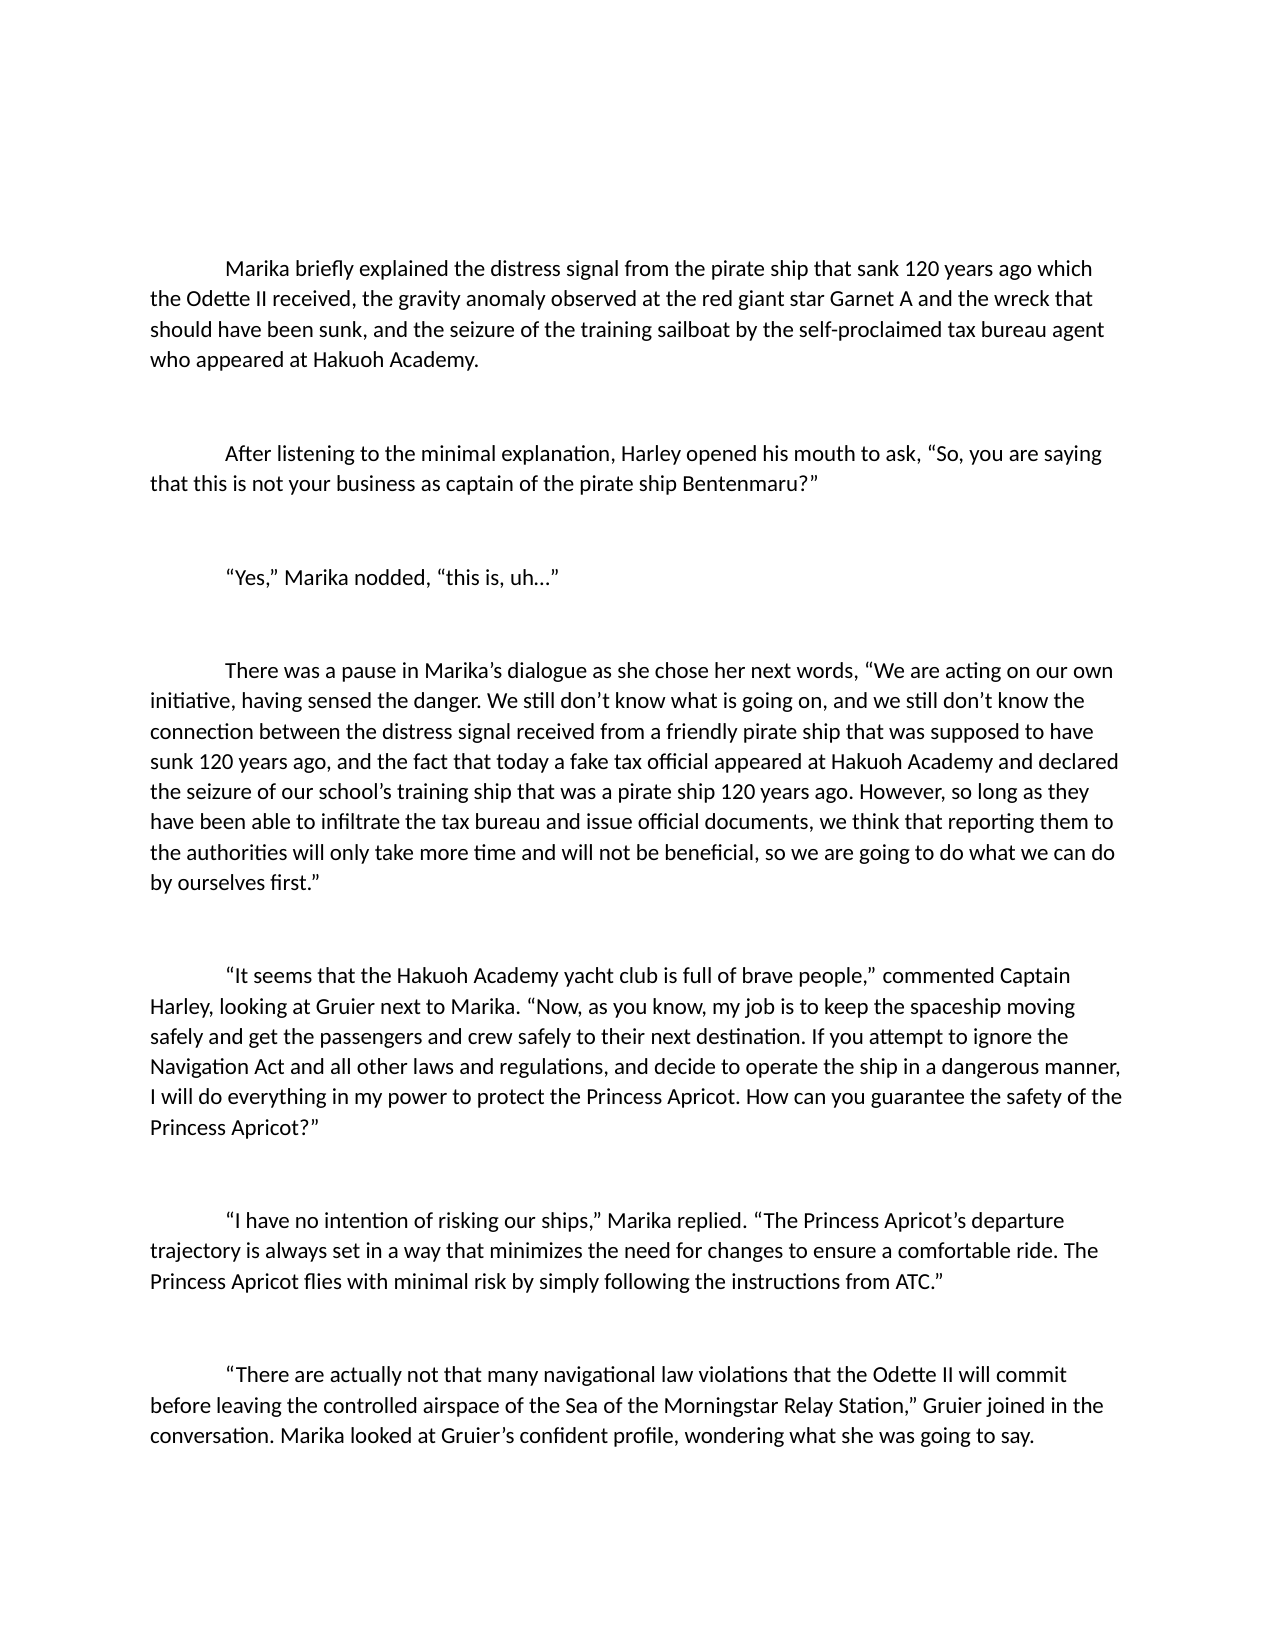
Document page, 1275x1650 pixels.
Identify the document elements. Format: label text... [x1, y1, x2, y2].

text Marika briefly explained the distress signal from the pirate ship that sank 120 years ago which the Odette II received, the gravity anomaly observed at the red giant star Garnet A and the wreck that should have been sunk, and the seizure of the training sailboat by the self-proclaimed tax bureau agent who appeared at Hakuoh Academy. [150, 254, 1125, 373]
text After listening to the minimal explanation, Harley opened his mouth to ask, “So, you are saying that this is not your business as captain of the pirate ship Bentenmaru?” [150, 439, 1125, 497]
text “It seems that the Hakuoh Academy yacht club is full of brave people,” commented Captain Harley, looking at Gruier next to Marika. “Now, as you know, my job is to keep the spaceship moving safely and get the passengers and crew safely to their next destination. If you attempt to ignore the Navigation Act and all other laws and regulations, and decide to operate the ship in a dangerous manner, I will do everything in my power to protect the Princess Apricot. How can you guarantee the safety of the Princess Apricot?” [150, 962, 1125, 1141]
text “Yes,” Marika nodded, “this is, uh…” [150, 563, 1125, 591]
text “There are actually not that many navigational law violations that the Odette II will commit before leaving the controlled airspace of the Sea of the Morningstar Relay Station,” Gruier joined in the conversation. Marika looked at Gruier’s confident profile, wondering what she was going to say. [150, 1361, 1125, 1449]
text “I have no intention of risking our ships,” Marika replied. “The Princess Apricot’s departure trajectory is always set in a way that minimizes the need for changes to ensure a comfortable ride. The Princess Apricot flies with minimal risk by simply following the instructions from ATC.” [150, 1206, 1125, 1295]
text There was a pause in Marika’s dialogue as she chose her next words, “We are acting on our own initiative, having sensed the danger. We still don’t know what is going on, and we still don’t know the connection between the distress signal received from a friendly pirate ship that was supposed to have sunk 120 years ago, and the fact that today a fake tax official appeared at Hakuoh Academy and declared the seizure of our school’s training ship that was a pirate ship 120 years ago. However, so long as they have been able to infiltrate the tax bureau and issue official documents, we think that reporting them to the authorities will only take more time and will not be beneficial, so we are going to do what we can do by ourselves first.” [150, 656, 1125, 896]
